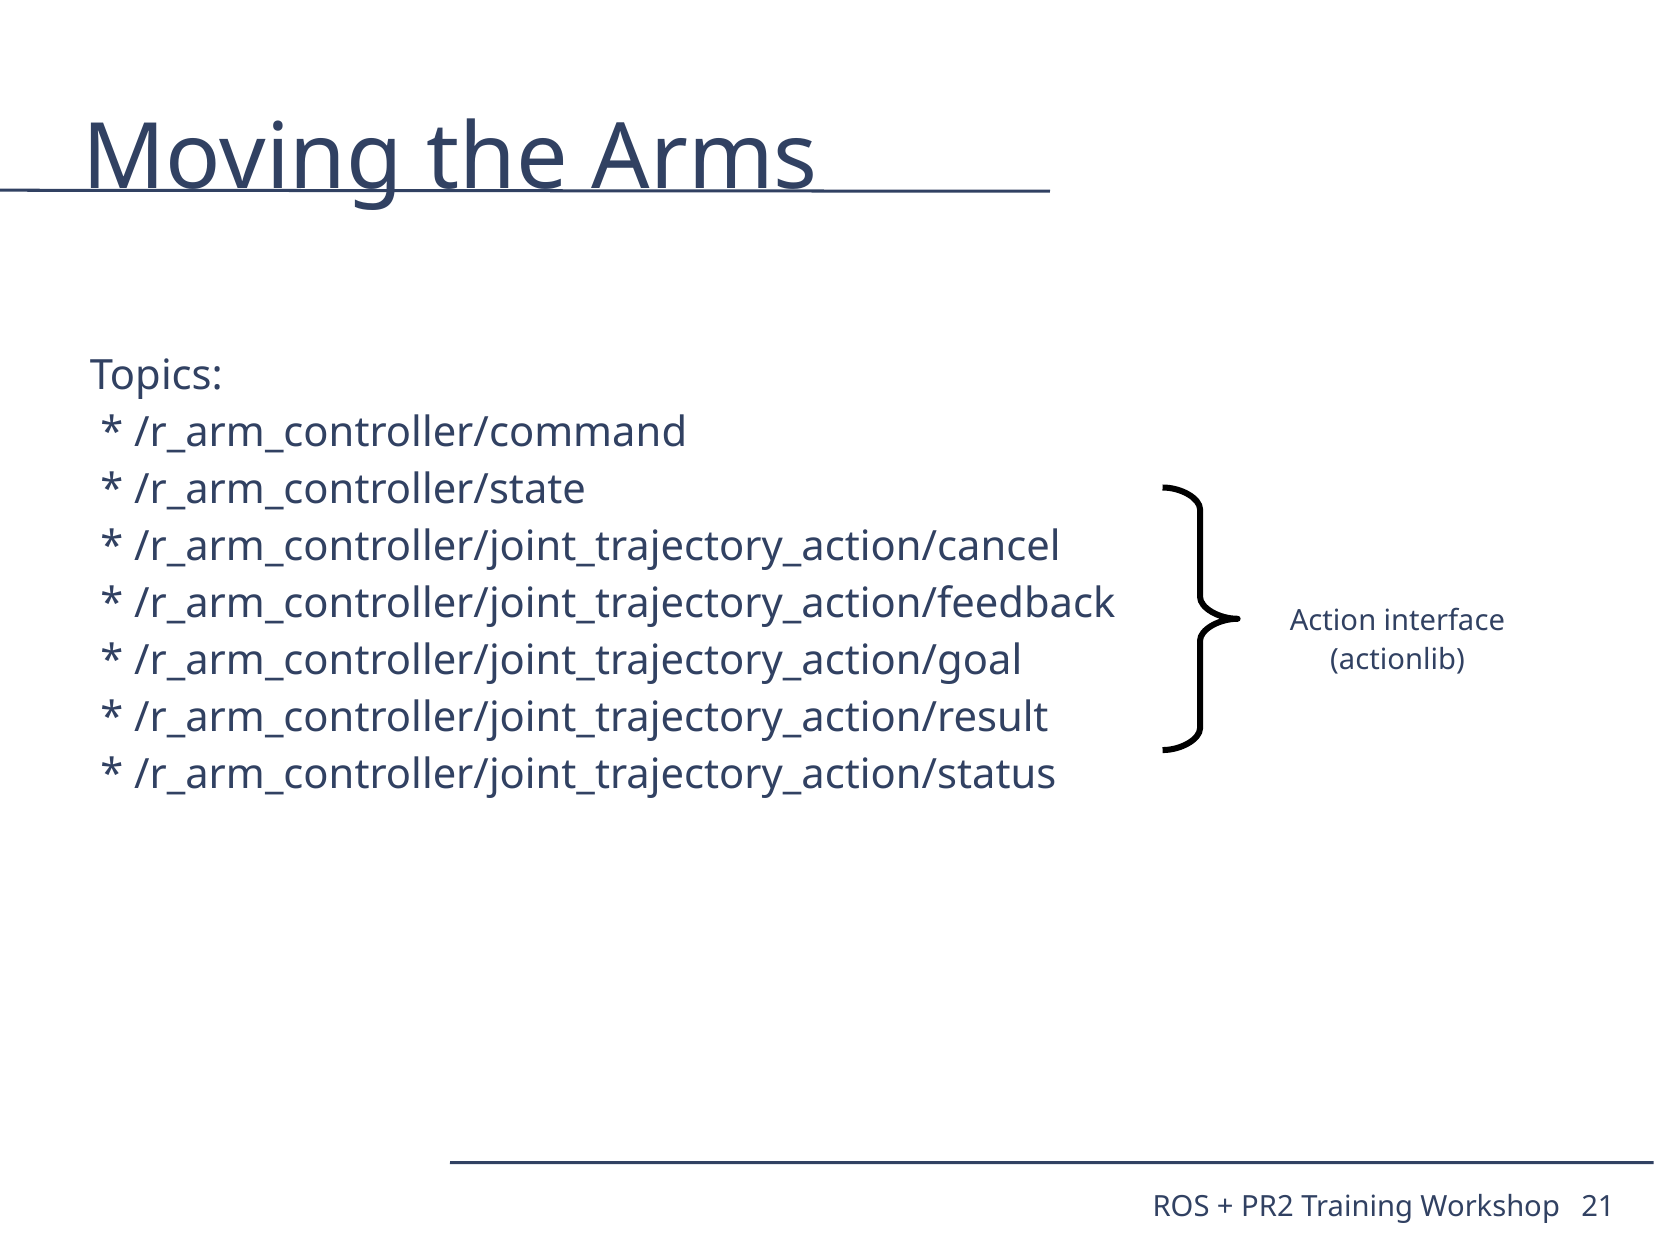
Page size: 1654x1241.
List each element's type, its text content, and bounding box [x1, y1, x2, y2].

text_box Action interface (actionlib) [1275, 591, 1522, 672]
title Moving the Arms [82, 49, 1571, 257]
text_box Topics: * /r_arm_controller/command * /r_arm_controller/state * /r_arm_controller/joint_trajectory_action/cancel * /r_arm_controller/joint_trajectory_action/feedback * /r_arm_controller/joint_trajectory_action/goal * /r_arm_controller/joint_trajectory_action/result * /r_arm_controller/joint_trajectory_action/status [75, 337, 1201, 813]
text_box [1204, 565, 1459, 636]
text_box [221, 565, 1217, 636]
